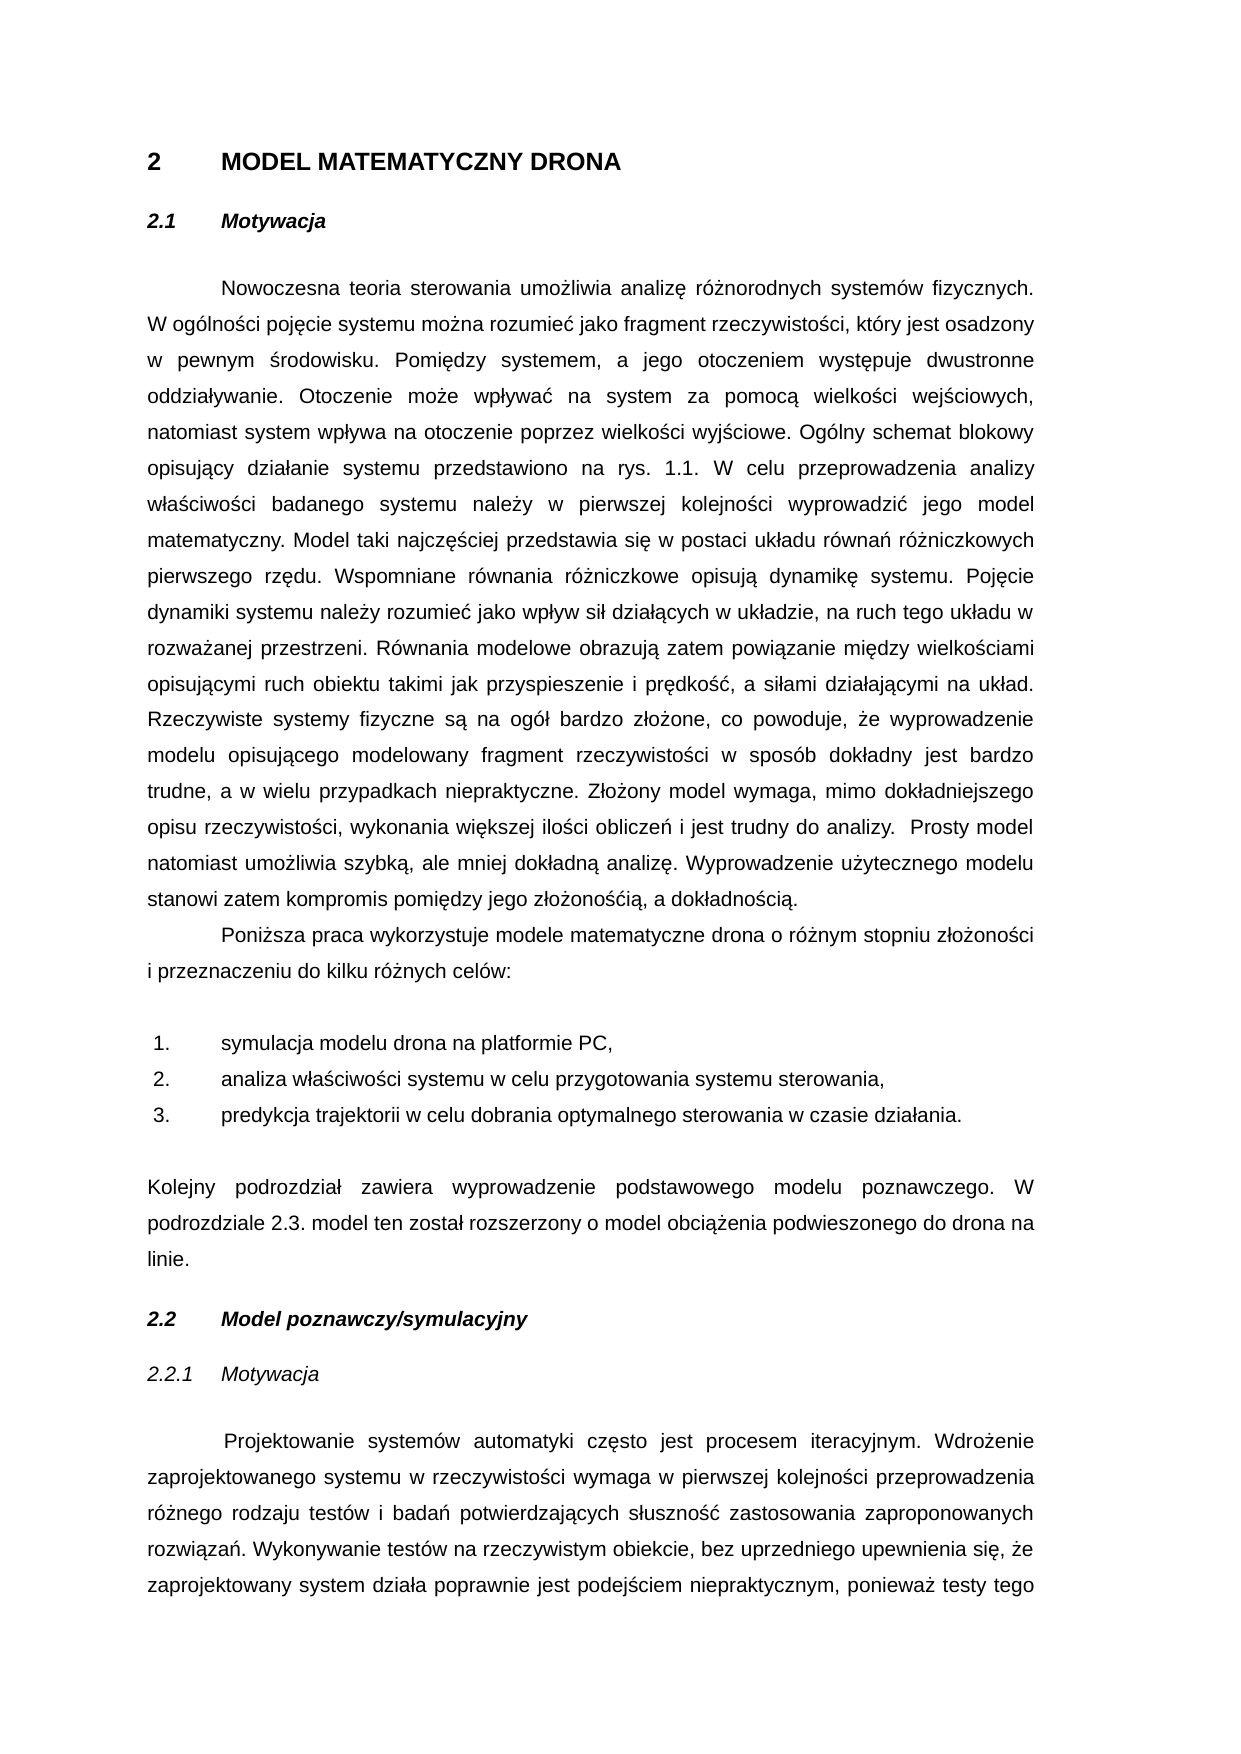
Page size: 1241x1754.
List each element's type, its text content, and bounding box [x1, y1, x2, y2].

list predykcja trajektorii w celu dobrania optymalnego sterowania w czasie działania. [147, 1103, 1035, 1127]
subtitle Motywacja [147, 209, 1035, 233]
text Poniższa praca wykorzystuje modele matematyczne drona o różnym stopniu złożoności i przeznaczeniu do kilku różnych celów: [147, 923, 1035, 983]
subtitle Model poznawczy/symulacyjny [147, 1307, 1035, 1331]
list analiza właściwości systemu w celu przygotowania systemu sterowania, [147, 1067, 1035, 1091]
text Projektowanie systemów automatyki często jest procesem iteracyjnym. Wdrożenie zaprojektowanego systemu w rzeczywistości wymaga w pierwszej kolejności przeprowadzenia różnego rodzaju testów i badań potwierdzających słuszność zastosowania zaproponowanych rozwiązań. Wykonywanie testów na rzeczywistym obiekcie, bez uprzedniego upewnienia się, że zaprojektowany system działa poprawnie jest podejściem niepraktycznym, ponieważ testy tego [147, 1429, 1035, 1597]
subtitle Motywacja [147, 1362, 1035, 1386]
list symulacja modelu drona na platformie PC, [147, 1031, 1035, 1055]
text Kolejny podrozdział zawiera wyprowadzenie podstawowego modelu poznawczego. W podrozdziale 2.3. model ten został rozszerzony o model obciążenia podwieszonego do drona na linie. [147, 1174, 1035, 1270]
subtitle MODEL MATEMATYCZNY DRONA [147, 147, 1035, 176]
text Nowoczesna teoria sterowania umożliwia analizę różnorodnych systemów fizycznych. W ogólności pojęcie systemu można rozumieć jako fragment rzeczywistości, który jest osadzony w pewnym środowisku. Pomiędzy systemem, a jego otoczeniem występuje dwustronne oddziaływanie. Otoczenie może wpływać na system za pomocą wielkości wejściowych, natomiast system wpływa na otoczenie poprzez wielkości wyjściowe. Ogólny schemat blokowy opisujący działanie systemu przedstawiono na rys. 1.1. W celu przeprowadzenia analizy właściwości badanego systemu należy w pierwszej kolejności wyprowadzić jego model matematyczny. Model taki najczęściej przedstawia się w postaci układu równań różniczkowych pierwszego rzędu. Wspomniane równania różniczkowe opisują dynamikę systemu. Pojęcie dynamiki systemu należy rozumieć jako wpływ sił działących w układzie, na ruch tego układu w rozważanej przestrzeni. Równania modelowe obrazują zatem powiązanie między wielkościami opisującymi ruch obiektu takimi jak przyspieszenie i prędkość, a siłami działającymi na układ. Rzeczywiste systemy fizyczne są na ogół bardzo złożone, co powoduje, że wyprowadzenie modelu opisującego modelowany fragment rzeczywistości w sposób dokładny jest bardzo trudne, a w wielu przypadkach niepraktyczne. Złożony model wymaga, mimo dokładniejszego opisu rzeczywistości, wykonania większej ilości obliczeń i jest trudny do analizy. Prosty model natomiast umożliwia szybką, ale mniej dokładną analizę. Wyprowadzenie użytecznego modelu stanowi zatem kompromis pomiędzy jego złożonośćią, a dokładnością. [147, 276, 1035, 911]
